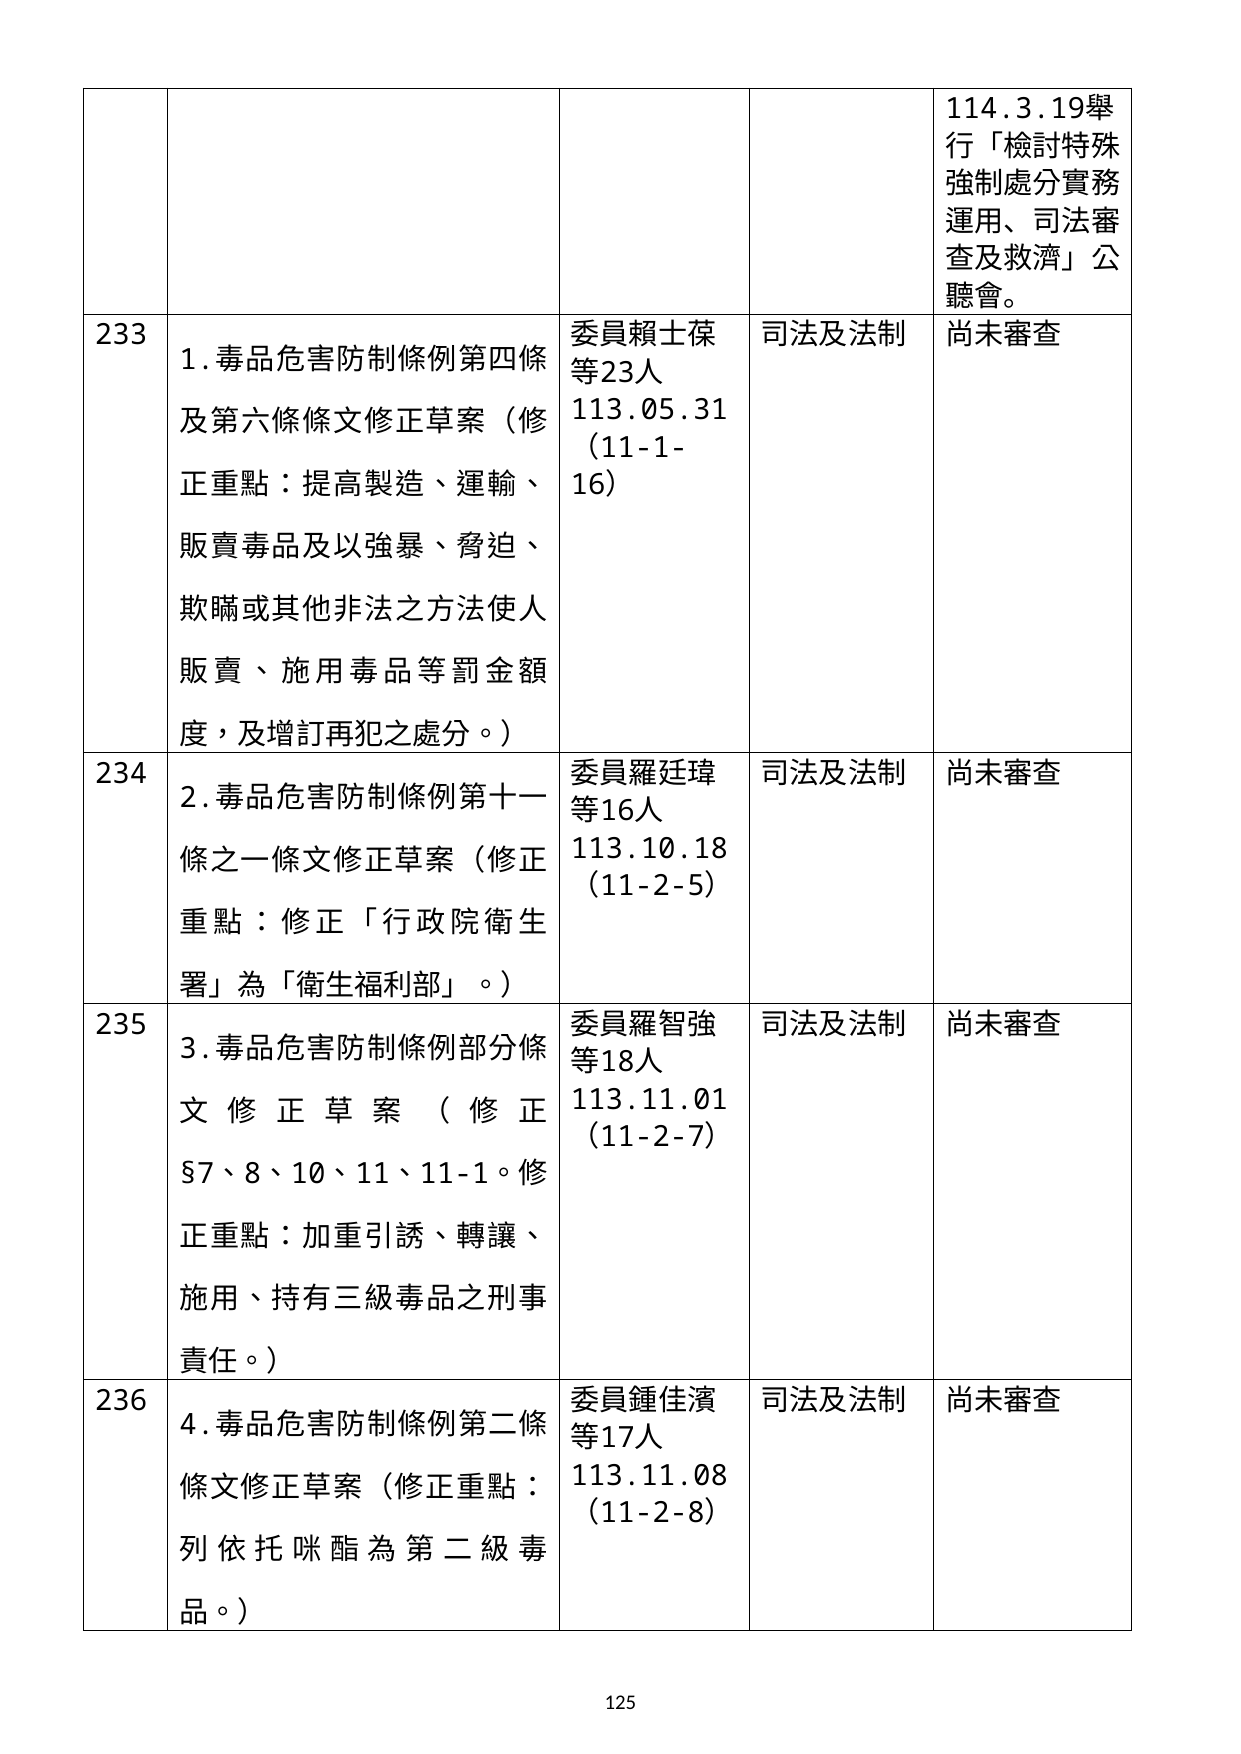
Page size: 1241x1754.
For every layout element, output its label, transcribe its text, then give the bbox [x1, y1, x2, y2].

table_cell [84, 89, 167, 314]
table_cell 2.毒品危害防制條例第十一條之一條文修正草案（修正重點：修正「行政院衛生署」為「衛生福利部」。） [168, 753, 559, 1003]
table_cell 委員賴士葆 等23人 113.05.31 （11-1-16） [560, 315, 749, 752]
table_cell [750, 89, 933, 314]
table_cell 司法及法制 [750, 315, 933, 752]
table_cell 尚未審查 [934, 1380, 1131, 1630]
table_cell 234 [84, 753, 167, 1003]
table_cell 236 [84, 1380, 167, 1630]
table_cell 司法及法制 [750, 1380, 933, 1630]
table_cell 司法及法制 [750, 1004, 933, 1379]
table_cell 1.毒品危害防制條例第四條及第六條條文修正草案（修正重點：提高製造、運輸、販賣毒品及以強暴、脅迫、欺瞞或其他非法之方法使人販賣、施用毒品等罰金額度，及增訂再犯之處分。） [168, 315, 559, 752]
table_cell 尚未審查 [934, 315, 1131, 752]
table_cell 司法及法制 [750, 753, 933, 1003]
table_cell 233 [84, 315, 167, 752]
table_cell 235 [84, 1004, 167, 1379]
table_cell 委員羅智強 等18人 113.11.01 （11-2-7） [560, 1004, 749, 1379]
table_cell 4.毒品危害防制條例第二條條文修正草案（修正重點：列依托咪酯為第二級毒品。） [168, 1380, 559, 1630]
table_cell 尚未審查 [934, 753, 1131, 1003]
table_cell 114.3.19舉行「檢討特殊強制處分實務運用、司法審查及救濟」公聽會。 [934, 89, 1131, 314]
table_cell 3.毒品危害防制條例部分條文修正草案（修正§7、8、10、11、11-1。修正重點：加重引誘、轉讓、施用、持有三級毒品之刑事責任。） [168, 1004, 559, 1379]
table_cell 委員鍾佳濱 等17人 113.11.08 （11-2-8） [560, 1380, 749, 1630]
table_cell [560, 89, 749, 314]
table_cell 委員羅廷瑋 等16人 113.10.18 （11-2-5） [560, 753, 749, 1003]
table_cell [168, 89, 559, 314]
table_cell 尚未審查 [934, 1004, 1131, 1379]
